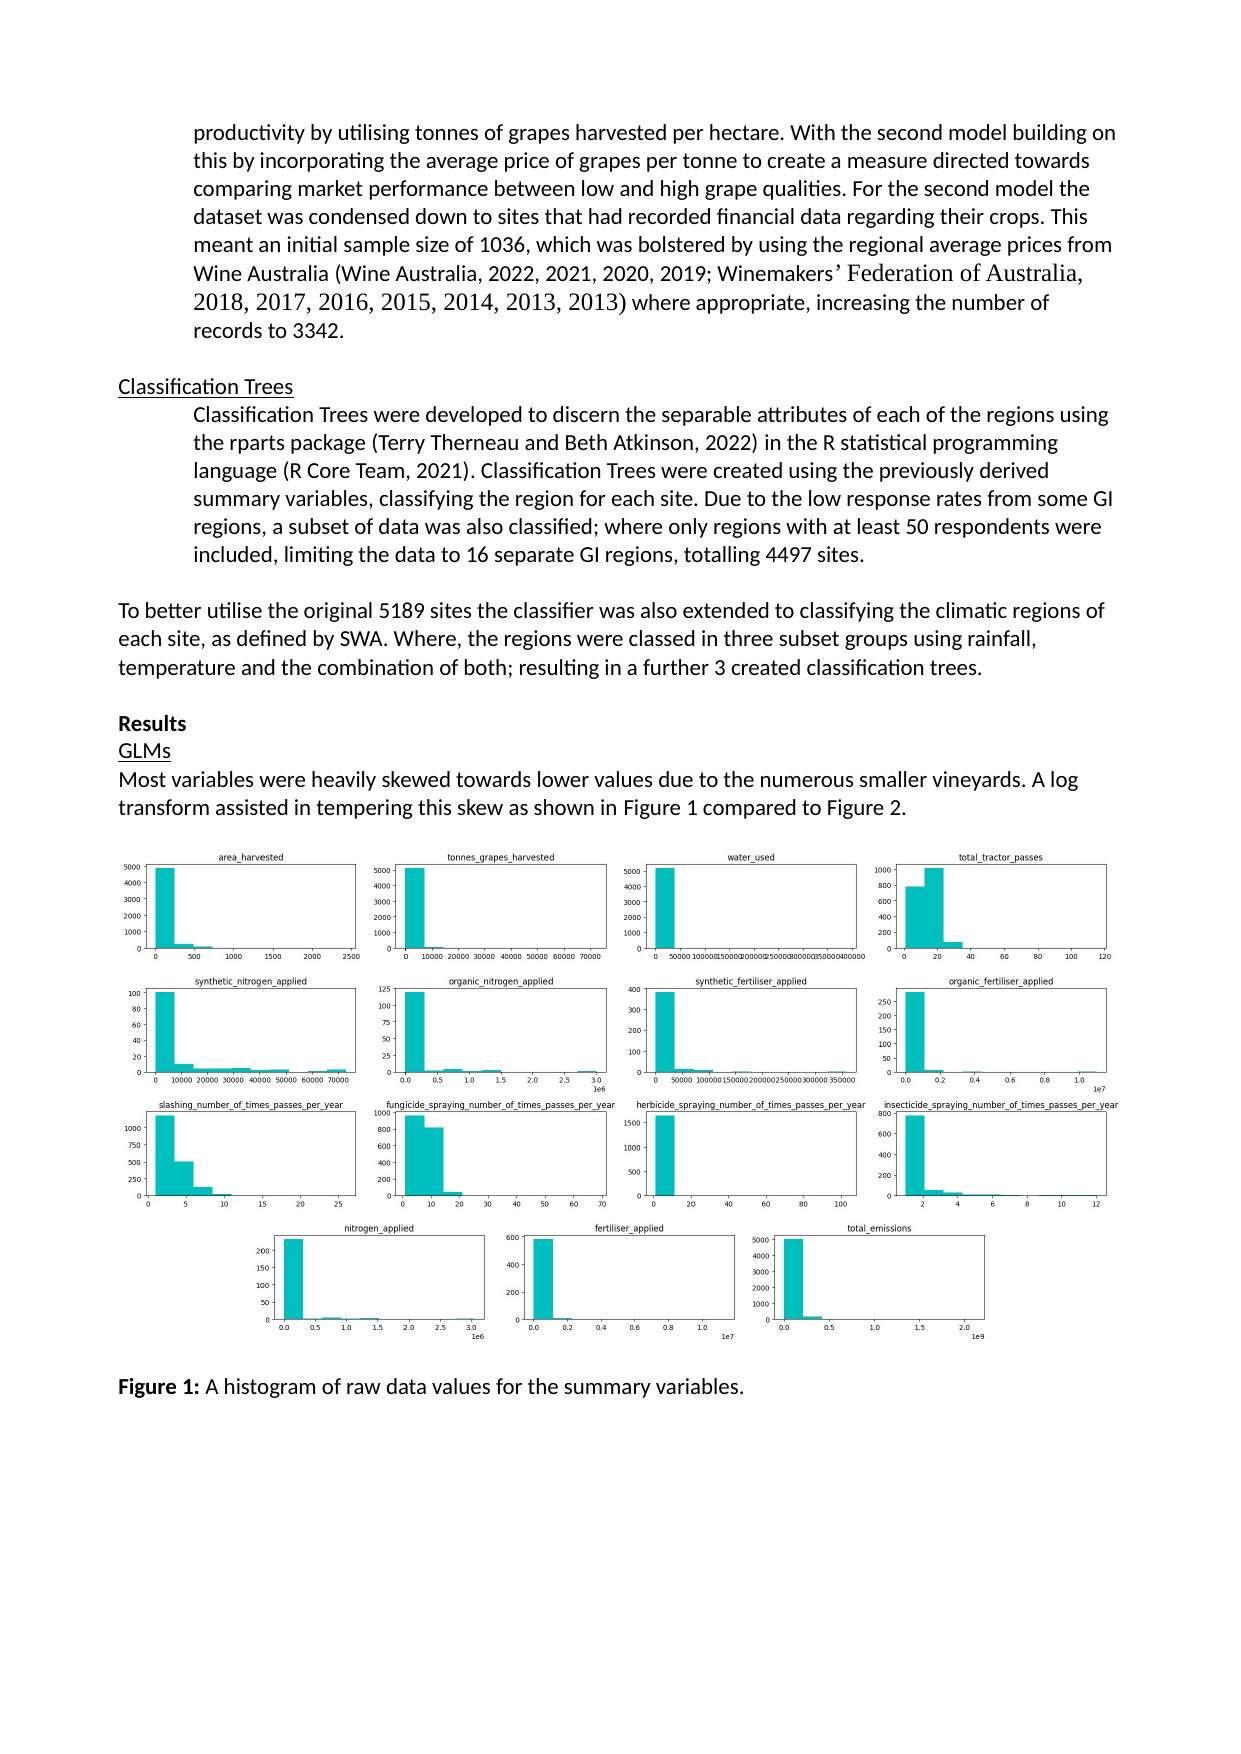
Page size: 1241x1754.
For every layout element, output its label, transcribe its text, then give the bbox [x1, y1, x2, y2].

list Classification Trees [118, 372, 1122, 400]
list productivity by utilising tonnes of grapes harvested per hectare. With the second model building on this by incorporating the average price of grapes per tonne to create a measure directed towards comparing market performance between low and high grape qualities. For the second model the dataset was condensed down to sites that had recorded financial data regarding their crops. This meant an initial sample size of 1036, which was bolstered by using the regional average prices from Wine Australia (Wine Australia, 2022, 2021, 2020, 2019; Winemakers’ Federation of Australia, 2018, 2017, 2016, 2015, 2014, 2013, 2013) where appropriate, increasing the number of records to 3342. [193, 118, 1122, 344]
list Most variables were heavily skewed towards lower values due to the numerous smaller vineyards. A log transform assisted in tempering this skew as shown in Figure 1 compared to Figure 2. [118, 765, 1122, 821]
list To better utilise the original 5189 sites the classifier was also extended to classifying the climatic regions of each site, as defined by SWA. Where, the regions were classed in three subset groups using rainfall, temperature and the combination of both; resulting in a further 3 created classification trees. [118, 597, 1122, 681]
list Results [118, 709, 1122, 737]
list Classification Trees were developed to discern the separable attributes of each of the regions using the rparts package (Terry Therneau and Beth Atkinson, 2022) in the R statistical programming language (R Core Team, 2021). Classification Trees were created using the previously derived summary variables, classifying the region for each site. Due to the low response rates from some GI regions, a subset of data was also classified; where only regions with at least 50 respondents were included, limiting the data to 16 separate GI regions, totalling 4497 sites. [193, 400, 1122, 568]
list Figure 1: A histogram of raw data values for the summary variables. [118, 1372, 1122, 1400]
picture [118, 848, 1123, 1345]
list GLMs [118, 737, 1122, 765]
